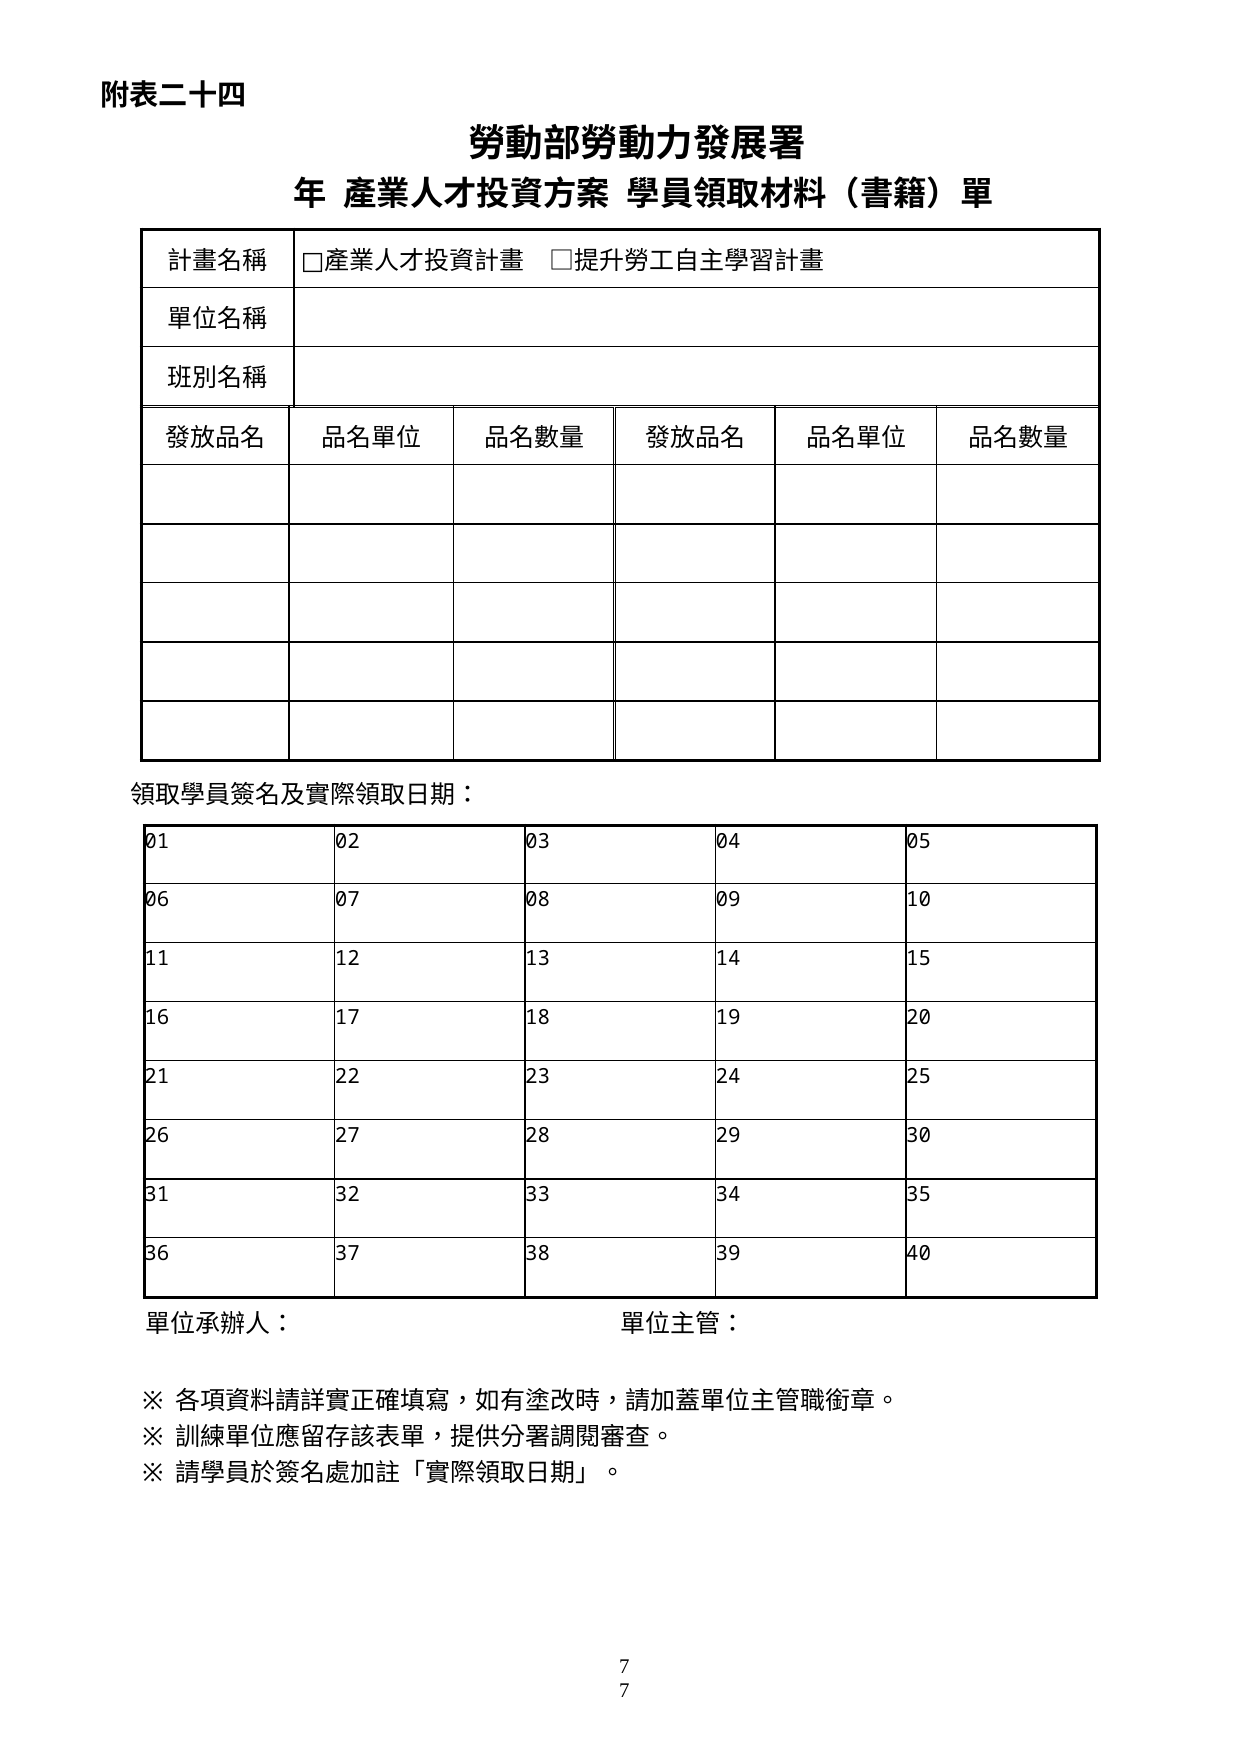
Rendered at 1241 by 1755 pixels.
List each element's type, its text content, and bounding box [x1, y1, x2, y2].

table_cell 34 [716, 1180, 905, 1237]
table_cell 31 [146, 1180, 334, 1237]
table_cell 39 [716, 1238, 905, 1296]
table_cell [616, 465, 774, 523]
text 領取學員簽名及實際領取日期： [130, 775, 1140, 811]
table_cell 19 [716, 1002, 905, 1060]
table_cell 22 [335, 1061, 524, 1119]
table_cell [776, 583, 936, 641]
table_cell [295, 288, 1098, 346]
table_header 02 [335, 827, 524, 882]
table_header 01 [146, 827, 334, 882]
table_cell [290, 643, 453, 700]
table_cell [616, 525, 774, 582]
table_header 05 [907, 827, 1095, 882]
table_cell 29 [716, 1120, 905, 1178]
list 各項資料請詳實正確填寫，如有塗改時，請加蓋單位主管職銜章。 [138, 1380, 1140, 1417]
text 勞動部勞動力發展署 [100, 112, 1173, 167]
table_cell [143, 643, 288, 700]
table_cell [454, 465, 613, 523]
table_cell [937, 583, 1098, 641]
table_cell [290, 583, 453, 641]
table_cell [776, 525, 936, 582]
table_cell [143, 525, 288, 582]
table_cell 10 [907, 884, 1095, 942]
table_cell [616, 702, 774, 759]
table_cell 35 [907, 1180, 1095, 1237]
table_cell 38 [526, 1238, 715, 1296]
table_cell 18 [526, 1002, 715, 1060]
table_cell 16 [146, 1002, 334, 1060]
table_cell 09 [716, 884, 905, 942]
table_cell [290, 702, 453, 759]
table_cell [937, 643, 1098, 700]
table_cell [776, 702, 936, 759]
table_cell 40 [907, 1238, 1095, 1296]
table_header □產業人才投資計畫 □提升勞工自主學習計畫 [295, 231, 1098, 287]
table_cell 21 [146, 1061, 334, 1119]
table_cell 12 [335, 943, 524, 1001]
table_cell 15 [907, 943, 1095, 1001]
table_cell 品名數量 [937, 408, 1098, 464]
table_cell [776, 643, 936, 700]
table_cell [290, 525, 453, 582]
table_cell [616, 583, 774, 641]
table_cell 14 [716, 943, 905, 1001]
table_cell 13 [526, 943, 715, 1001]
table_cell [454, 643, 613, 700]
list 訓練單位應留存該表單，提供分署調閱審查。 [138, 1417, 1140, 1453]
table_cell 30 [907, 1120, 1095, 1178]
list 請學員於簽名處加註「實際領取日期」。 [138, 1453, 1140, 1489]
table_cell 33 [526, 1180, 715, 1237]
table_cell [454, 702, 613, 759]
table_cell [143, 583, 288, 641]
table_cell [937, 465, 1098, 523]
table_cell [937, 525, 1098, 582]
table_header 04 [716, 827, 905, 882]
table_cell 06 [146, 884, 334, 942]
text 附表二十四 [100, 75, 1140, 112]
table_cell 20 [907, 1002, 1095, 1060]
table_cell 23 [526, 1061, 715, 1119]
table_cell 32 [335, 1180, 524, 1237]
table_cell 08 [526, 884, 715, 942]
table_cell [454, 525, 613, 582]
table_cell 17 [335, 1002, 524, 1060]
table_cell 25 [907, 1061, 1095, 1119]
table_cell 品名單位 [776, 408, 936, 464]
table_cell 36 [146, 1238, 334, 1296]
table_cell 品名單位 [290, 408, 453, 464]
table_cell [290, 465, 453, 523]
table_cell 單位名稱 [143, 288, 293, 346]
table_cell 26 [146, 1120, 334, 1178]
table_cell [616, 643, 774, 700]
table_header 03 [526, 827, 715, 882]
table_cell [454, 583, 613, 641]
table_cell [295, 347, 1098, 405]
table_cell [143, 702, 288, 759]
table_cell 37 [335, 1238, 524, 1296]
table_cell [937, 702, 1098, 759]
table_header 計畫名稱 [143, 231, 293, 287]
text 單位承辦人： 單位主管： [145, 1299, 1140, 1341]
table_cell 品名數量 [454, 408, 613, 464]
table_cell [143, 465, 288, 523]
table_cell 發放品名 [143, 408, 288, 464]
table_cell 28 [526, 1120, 715, 1178]
table_cell 班別名稱 [143, 347, 293, 405]
table_cell 24 [716, 1061, 905, 1119]
table_cell 發放品名 [616, 408, 774, 464]
table_cell 07 [335, 884, 524, 942]
table_cell 27 [335, 1120, 524, 1178]
table_cell [776, 465, 936, 523]
text 年 產業人才投資方案 學員領取材料（書籍）單 [100, 167, 1140, 215]
table_cell 11 [146, 943, 334, 1001]
